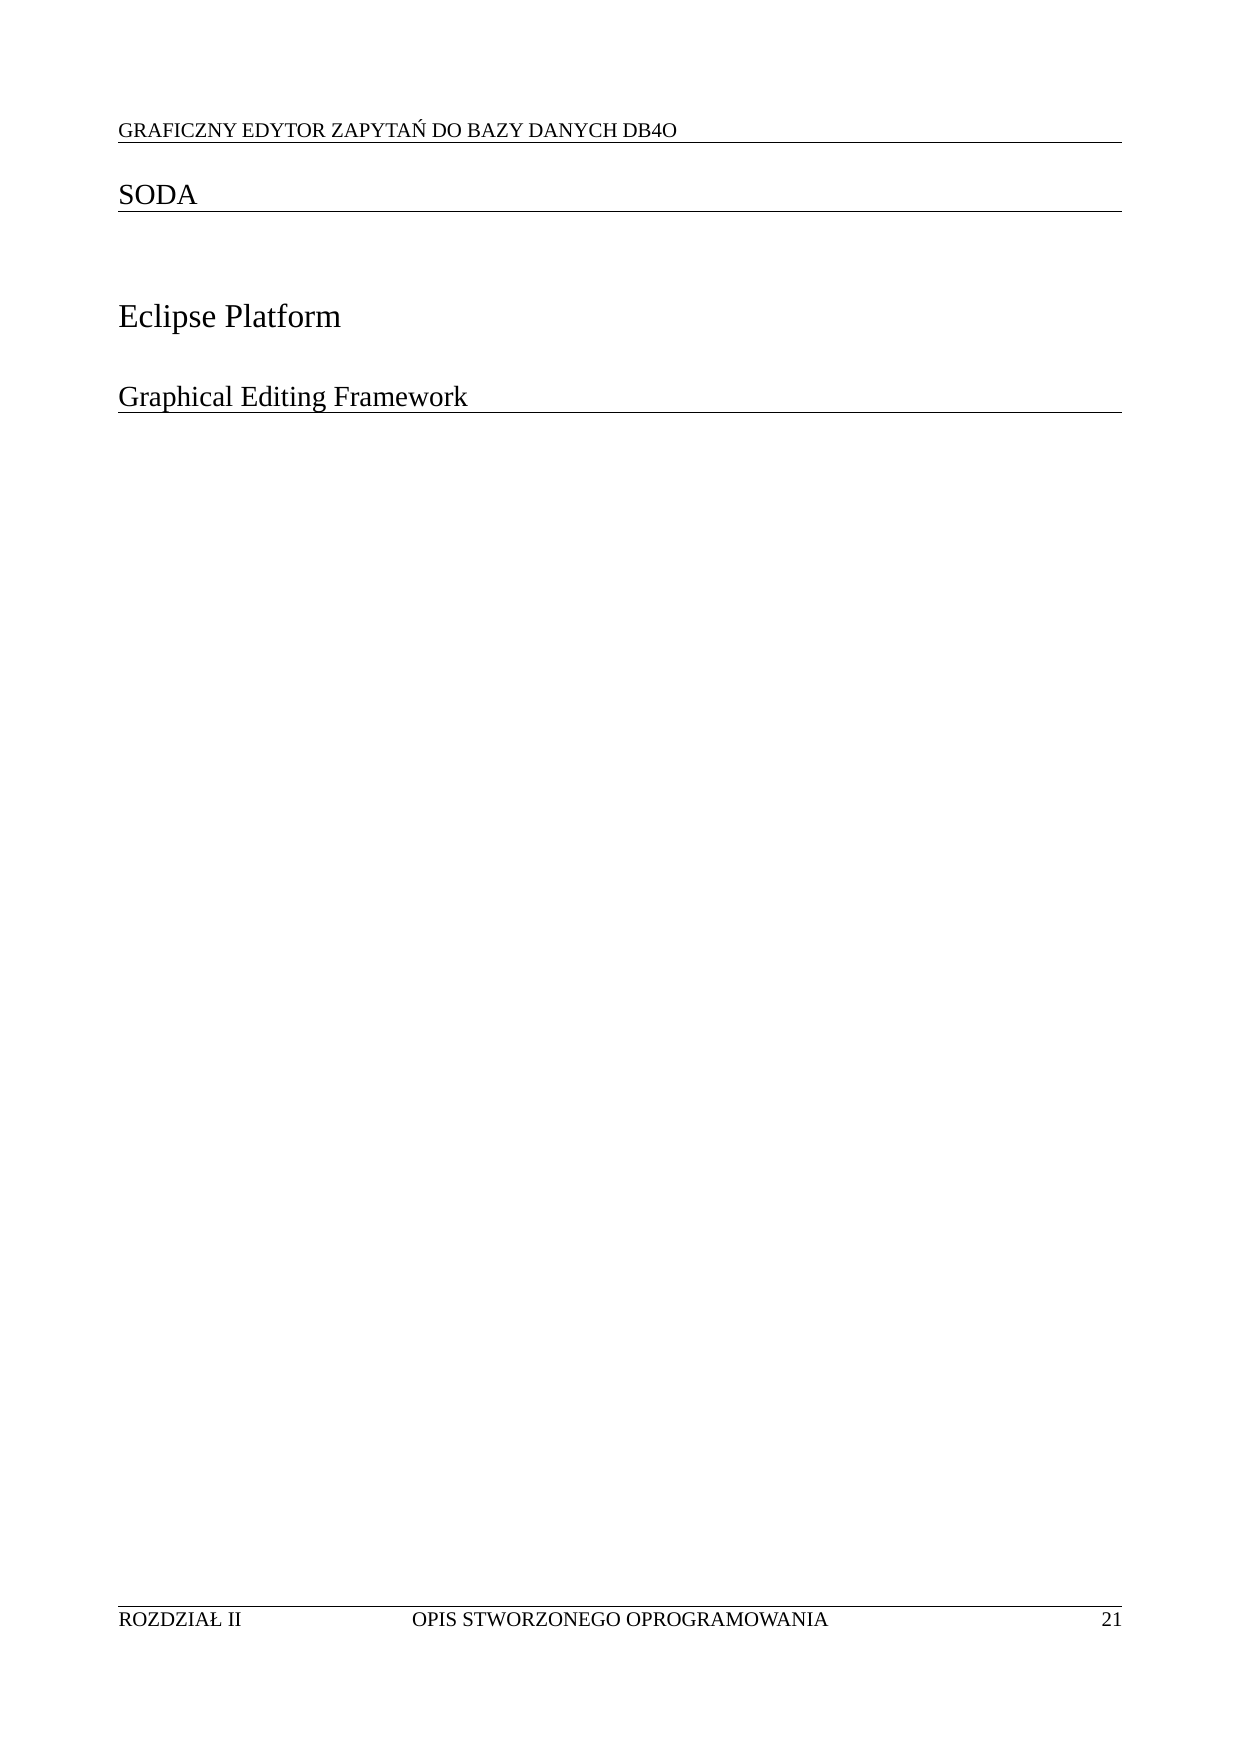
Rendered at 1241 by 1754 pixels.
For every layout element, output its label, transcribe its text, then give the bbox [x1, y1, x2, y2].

subtitle SODA [118, 177, 1122, 211]
subtitle Graphical Editing Framework [118, 379, 1122, 412]
subtitle Eclipse Platform [118, 296, 1122, 334]
